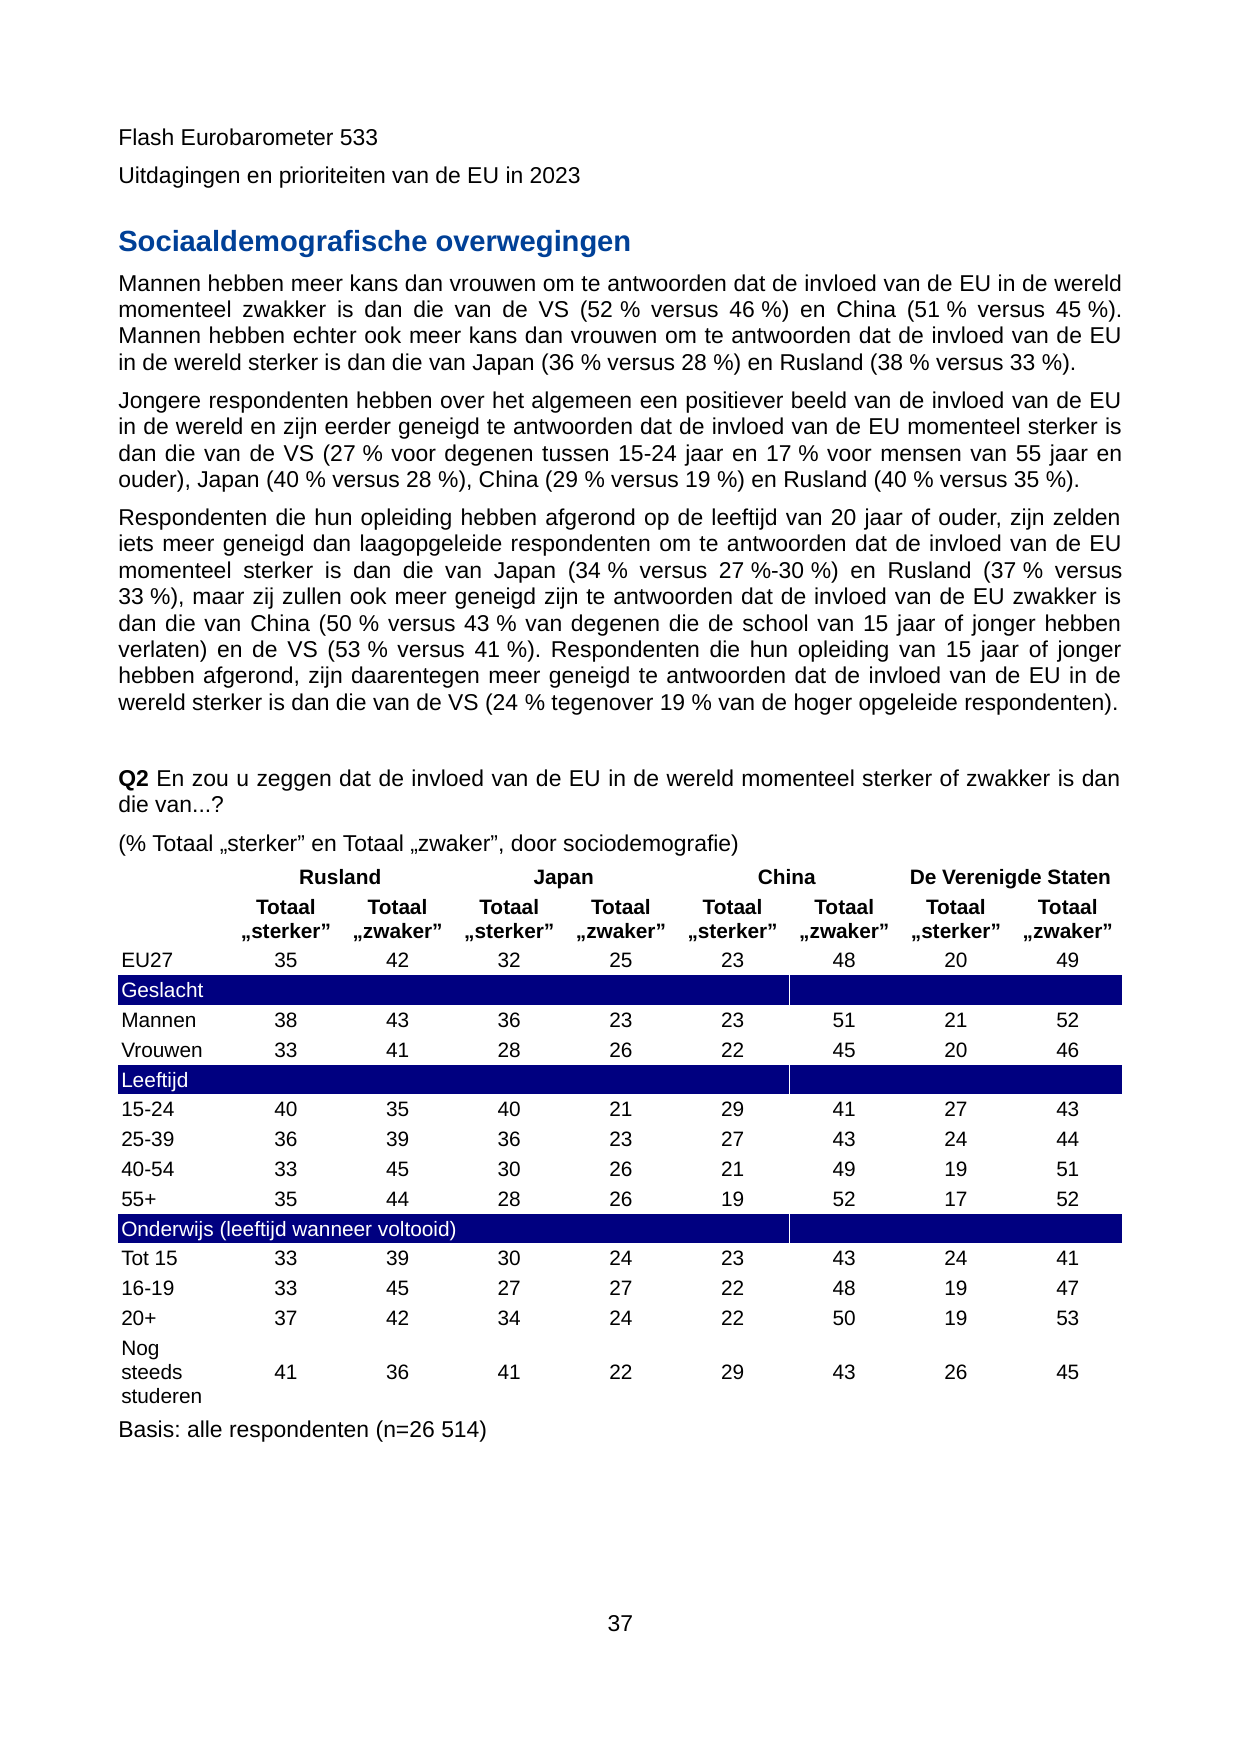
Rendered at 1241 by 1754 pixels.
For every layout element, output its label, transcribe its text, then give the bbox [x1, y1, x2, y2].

table_cell 30 [452, 1243, 566, 1273]
table_cell 52 [1013, 1005, 1122, 1035]
table_cell 49 [1013, 945, 1122, 975]
table_cell Tot 15 [118, 1243, 228, 1273]
table_cell [1013, 1214, 1122, 1243]
table_cell [566, 975, 675, 1005]
table_cell 22 [675, 1035, 789, 1064]
table_cell 39 [343, 1124, 452, 1154]
text Basis: alle respondenten (n=26 514) [118, 1416, 1122, 1443]
table_cell 45 [343, 1154, 452, 1184]
table_header Japan [452, 862, 675, 892]
table_cell 20+ [118, 1303, 228, 1333]
table_cell 43 [1013, 1094, 1122, 1124]
table_cell Onderwijs (leeftijd wanneer voltooid) [118, 1214, 566, 1243]
table_cell 28 [452, 1035, 566, 1064]
table_cell 53 [1013, 1303, 1122, 1333]
table_cell [566, 1065, 675, 1094]
table_cell 24 [898, 1243, 1013, 1273]
table_cell 47 [1013, 1273, 1122, 1303]
table_cell 41 [452, 1333, 566, 1410]
table_cell 25 [566, 945, 675, 975]
table_cell 23 [566, 1124, 675, 1154]
table_cell 43 [790, 1333, 898, 1410]
table_cell 41 [790, 1094, 898, 1124]
table_cell 26 [566, 1184, 675, 1213]
table_cell Geslacht [118, 975, 566, 1005]
table_cell Totaal „zwaker” [343, 892, 452, 945]
table_cell 46 [1013, 1035, 1122, 1064]
table_cell 22 [675, 1273, 789, 1303]
table_cell 51 [790, 1005, 898, 1035]
table_cell 16-19 [118, 1273, 228, 1303]
table_cell 43 [790, 1243, 898, 1273]
table_cell 24 [566, 1303, 675, 1333]
table_cell 30 [452, 1154, 566, 1184]
table_cell 23 [675, 1243, 789, 1273]
table_cell 29 [675, 1333, 789, 1410]
text Jongere respondenten hebben over het algemeen een positiever beeld van de invloed van de EU in de wereld en zijn eerder geneigd te antwoorden dat de invloed van de EU momenteel sterker is dan die van de VS (27 % voor degenen tussen 15-24 jaar en 17 % voor mensen van 55 jaar en ouder), Japan (40 % versus 28 %), China (29 % versus 19 %) en Rusland (40 % versus 35 %). [118, 387, 1122, 492]
table_cell [675, 1214, 789, 1243]
table_cell 20 [898, 945, 1013, 975]
table_cell 41 [343, 1035, 452, 1064]
table_cell 41 [1013, 1243, 1122, 1273]
table_cell 19 [898, 1154, 1013, 1184]
table_cell 50 [790, 1303, 898, 1333]
table_cell [898, 1214, 1013, 1243]
table_cell 33 [228, 1035, 343, 1064]
table_cell 39 [343, 1243, 452, 1273]
table_cell 21 [675, 1154, 789, 1184]
table_cell 52 [790, 1184, 898, 1213]
table_cell Vrouwen [118, 1035, 228, 1064]
text Mannen hebben meer kans dan vrouwen om te antwoorden dat de invloed van de EU in de wereld momenteel zwakker is dan die van de VS (52 % versus 46 %) en China (51 % versus 45 %). Mannen hebben echter ook meer kans dan vrouwen om te antwoorden dat de invloed van de EU in de wereld sterker is dan die van Japan (36 % versus 28 %) en Rusland (38 % versus 33 %). [118, 269, 1122, 375]
table_cell 27 [675, 1124, 789, 1154]
table_cell [790, 1214, 898, 1243]
table_cell [790, 1065, 898, 1094]
table_cell [675, 1065, 789, 1094]
table_cell 51 [1013, 1154, 1122, 1184]
table_cell 23 [566, 1005, 675, 1035]
table_cell 35 [228, 945, 343, 975]
table_cell Totaal „zwaker” [1013, 892, 1122, 945]
table_cell 19 [898, 1303, 1013, 1333]
table_cell 40 [452, 1094, 566, 1124]
table_cell 36 [452, 1124, 566, 1154]
table_cell 45 [1013, 1333, 1122, 1410]
table_cell [790, 975, 898, 1005]
table_cell 33 [228, 1154, 343, 1184]
table_cell 22 [566, 1333, 675, 1410]
table_cell [566, 1214, 675, 1243]
table_cell 23 [675, 1005, 789, 1035]
table_cell 52 [1013, 1184, 1122, 1213]
text Respondenten die hun opleiding hebben afgerond op de leeftijd van 20 jaar of ouder, zijn zelden iets meer geneigd dan laagopgeleide respondenten om te antwoorden dat de invloed van de EU momenteel sterker is dan die van Japan (34 % versus 27 %-30 %) en Rusland (37 % versus 33 %), maar zij zullen ook meer geneigd zijn te antwoorden dat de invloed van de EU zwakker is dan die van China (50 % versus 43 % van degenen die de school van 15 jaar of jonger hebben verlaten) en de VS (53 % versus 41 %). Respondenten die hun opleiding van 15 jaar of jonger hebben afgerond, zijn daarentegen meer geneigd te antwoorden dat de invloed van de EU in de wereld sterker is dan die van de VS (24 % tegenover 19 % van de hoger opgeleide respondenten). [118, 504, 1122, 715]
table_cell 33 [228, 1243, 343, 1273]
table_cell 36 [228, 1124, 343, 1154]
table_cell 45 [790, 1035, 898, 1064]
table_cell 29 [675, 1094, 789, 1124]
table_cell 17 [898, 1184, 1013, 1213]
table_cell 27 [566, 1273, 675, 1303]
table_cell 28 [452, 1184, 566, 1213]
table_cell 15-24 [118, 1094, 228, 1124]
table_cell 24 [898, 1124, 1013, 1154]
table_cell 37 [228, 1303, 343, 1333]
table_cell 43 [790, 1124, 898, 1154]
table_header [118, 862, 228, 892]
table_cell 35 [228, 1184, 343, 1213]
table_cell 44 [1013, 1124, 1122, 1154]
table_cell [898, 1065, 1013, 1094]
table_cell [898, 975, 1013, 1005]
text Q2 En zou u zeggen dat de invloed van de EU in de wereld momenteel sterker of zwakker is dan die van...? [118, 765, 1122, 818]
table_cell 21 [898, 1005, 1013, 1035]
table_cell 36 [343, 1333, 452, 1410]
table_cell 27 [452, 1273, 566, 1303]
table_cell Totaal „sterker” [898, 892, 1013, 945]
table_cell [1013, 975, 1122, 1005]
table_cell 26 [898, 1333, 1013, 1410]
table_cell 48 [790, 945, 898, 975]
table_cell Totaal „zwaker” [566, 892, 675, 945]
table_cell [1013, 1065, 1122, 1094]
text Sociaaldemografische overwegingen [118, 224, 1122, 258]
table_cell Totaal „zwaker” [790, 892, 898, 945]
table_cell Totaal „sterker” [228, 892, 343, 945]
table_cell Nog steeds studeren [118, 1333, 228, 1410]
table_cell 48 [790, 1273, 898, 1303]
table_cell 34 [452, 1303, 566, 1333]
table_cell 40-54 [118, 1154, 228, 1184]
table_cell 35 [343, 1094, 452, 1124]
table_cell 36 [452, 1005, 566, 1035]
table_cell 23 [675, 945, 789, 975]
table_cell [118, 892, 228, 945]
table_cell Mannen [118, 1005, 228, 1035]
table_cell 40 [228, 1094, 343, 1124]
table_header China [675, 862, 898, 892]
table_cell 25-39 [118, 1124, 228, 1154]
table_header De Verenigde Staten [898, 862, 1122, 892]
table_cell 42 [343, 945, 452, 975]
table_cell 43 [343, 1005, 452, 1035]
table_cell 22 [675, 1303, 789, 1333]
table_cell Totaal „sterker” [452, 892, 566, 945]
text (% Totaal „sterker” en Totaal „zwaker”, door sociodemografie) [118, 829, 1122, 856]
table_cell 44 [343, 1184, 452, 1213]
table_cell 21 [566, 1094, 675, 1124]
table_cell 41 [228, 1333, 343, 1410]
table_cell 26 [566, 1035, 675, 1064]
table_cell 49 [790, 1154, 898, 1184]
table_cell 33 [228, 1273, 343, 1303]
table_header Rusland [228, 862, 452, 892]
table_cell Leeftijd [118, 1065, 566, 1094]
table_cell [675, 975, 789, 1005]
table_cell EU27 [118, 945, 228, 975]
table_cell 19 [675, 1184, 789, 1213]
table_cell 24 [566, 1243, 675, 1273]
table_cell 32 [452, 945, 566, 975]
table_cell 38 [228, 1005, 343, 1035]
table_cell 19 [898, 1273, 1013, 1303]
table_cell 20 [898, 1035, 1013, 1064]
table_cell 27 [898, 1094, 1013, 1124]
table_cell Totaal „sterker” [675, 892, 789, 945]
table_cell 55+ [118, 1184, 228, 1213]
table_cell 42 [343, 1303, 452, 1333]
table_cell 45 [343, 1273, 452, 1303]
table_cell 26 [566, 1154, 675, 1184]
